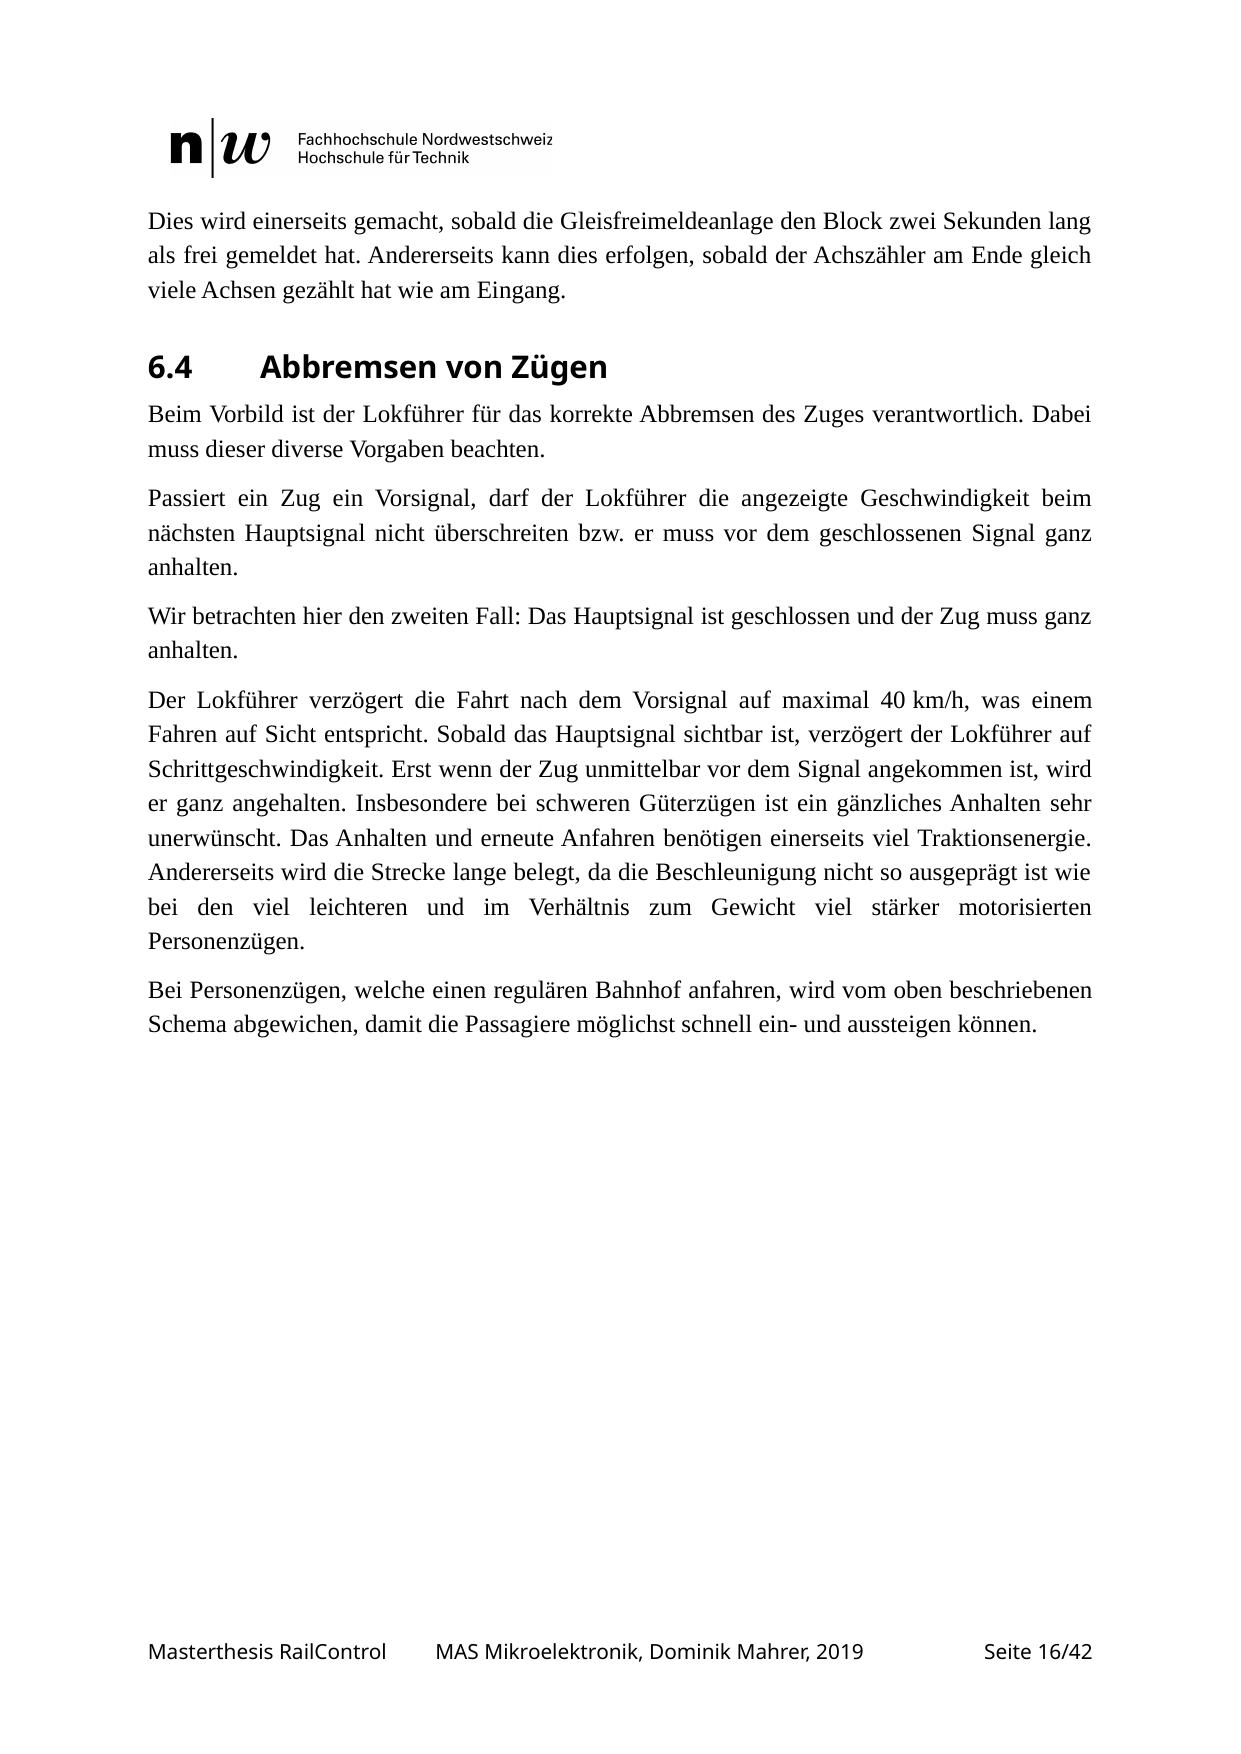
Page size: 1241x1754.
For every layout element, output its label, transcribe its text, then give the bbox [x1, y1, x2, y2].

subtitle Abbremsen von Zügen [148, 345, 1093, 387]
text Der Lokführer verzögert die Fahrt nach dem Vorsignal auf maximal 40 km/h, was einem Fahren auf Sicht entspricht. Sobald das Hauptsignal sichtbar ist, verzögert der Lokführer auf Schrittgeschwindigkeit. Erst wenn der Zug unmittelbar vor dem Signal angekommen ist, wird er ganz angehalten. Insbesondere bei schweren Güterzügen ist ein gänzliches Anhalten sehr unerwünscht. Das Anhalten und erneute Anfahren benötigen einerseits viel Traktionsenergie. Andererseits wird die Strecke lange belegt, da die Beschleunigung nicht so ausgeprägt ist wie bei den viel leichteren und im Verhältnis zum Gewicht viel stärker motorisierten Personenzügen. [148, 685, 1093, 955]
text Passiert ein Zug ein Vorsignal, darf der Lokführer die angezeigte Geschwindigkeit beim nächsten Hauptsignal nicht überschreiten bzw. er muss vor dem geschlossenen Signal ganz anhalten. [148, 483, 1093, 581]
picture [170, 118, 553, 178]
text Dies wird einerseits gemacht, sobald die Gleisfreimeldeanlage den Block zwei Sekunden lang als frei gemeldet hat. Andererseits kann dies erfolgen, sobald der Achszähler am Ende gleich viele Achsen gezählt hat wie am Eingang. [148, 206, 1093, 303]
text Bei Personenzügen, welche einen regulären Bahnhof anfahren, wird vom oben beschriebenen Schema abgewichen, damit die Passagiere möglichst schnell ein- und aussteigen können. [148, 975, 1093, 1038]
text Wir betrachten hier den zweiten Fall: Das Hauptsignal ist geschlossen und der Zug muss ganz anhalten. [148, 601, 1093, 664]
text Beim Vorbild ist der Lokführer für das korrekte Abbremsen des Zuges verantwortlich. Dabei muss dieser diverse Vorgaben beachten. [148, 399, 1093, 463]
